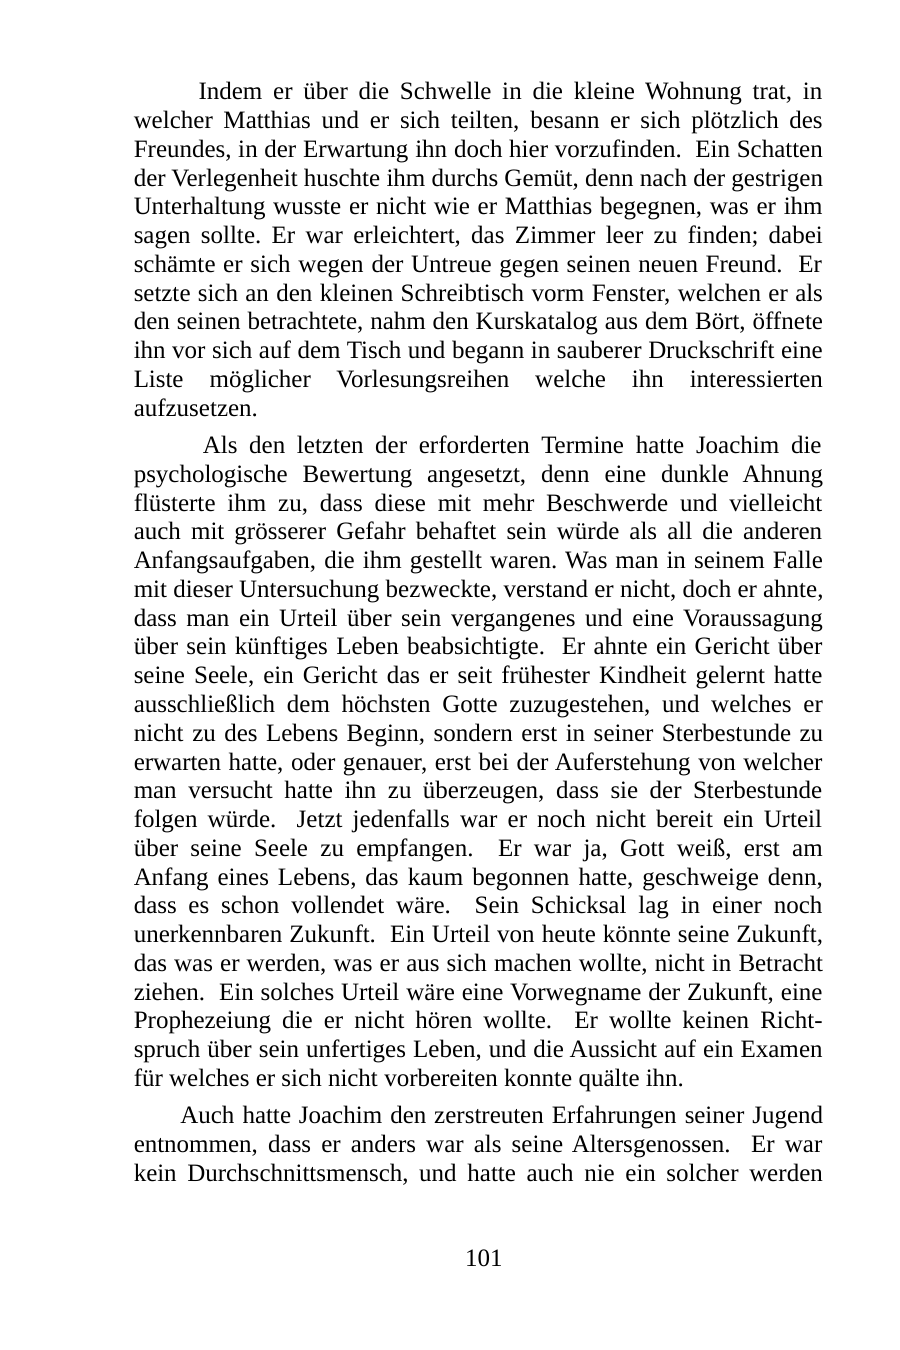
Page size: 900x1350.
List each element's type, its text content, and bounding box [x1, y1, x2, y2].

text Als den letzten der erforderten Termine hatte Joachim die psychologische Bewertung angesetzt, denn eine dunkle Ahnung flüsterte ihm zu, dass diese mit mehr Beschwerde und vielleicht auch mit grösserer Gefahr behaftet sein würde als all die anderen Anfangsaufgaben, die ihm gestellt waren. Was man in seinem Falle mit dieser Untersuchung bezweckte, verstand er nicht, doch er ahnte, dass man ein Urteil über sein vergangenes und eine Voraussagung über sein künftiges Leben beabsichtigte. Er ahnte ein Gericht über seine Seele, ein Gericht das er seit frühester Kindheit gelernt hatte ausschließlich dem höchsten Gotte zuzugestehen, und welches er nicht zu des Lebens Beginn, sondern erst in seiner Sterbestunde zu erwarten hatte, oder genauer, erst bei der Auferstehung von welcher man versucht hatte ihn zu überzeugen, dass sie der Sterbestunde folgen würde. Jetzt jedenfalls war er noch nicht bereit ein Urteil über seine Seele zu empfangen. Er war ja, Gott weiß, erst am Anfang eines Lebens, das kaum begonnen hatte, geschweige denn, dass es schon vollendet wäre. Sein Schicksal lag in einer noch unerkennbaren Zukunft. Ein Urteil von heute könnte seine Zukunft, das was er werden, was er aus sich machen wollte, nicht in Betracht ziehen. Ein solches Urteil wäre eine Vorwegname der Zukunft, eine Prophezeiung die er nicht hören wollte. Er wollte keinen Richt-spruch über sein unfertiges Leben, und die Aussicht auf ein Examen für welches er sich nicht vorbereiten konnte quälte ihn. [133, 430, 823, 1092]
text Indem er über die Schwelle in die kleine Wohnung trat, in welcher Matthias und er sich teilten, besann er sich plötzlich des Freundes, in der Erwartung ihn doch hier vorzufinden. Ein Schatten der Verlegenheit huschte ihm durchs Gemüt, denn nach der gestrigen Unterhaltung wusste er nicht wie er Matthias begegnen, was er ihm sagen sollte. Er war erleichtert, das Zimmer leer zu finden; dabei schämte er sich wegen der Untreue gegen seinen neuen Freund. Er setzte sich an den kleinen Schreibtisch vorm Fenster, welchen er als den seinen betrachtete, nahm den Kurskatalog aus dem Bört, öffnete ihn vor sich auf dem Tisch und begann in sauberer Druckschrift eine Liste möglicher Vorlesungsreihen welche ihn interessierten aufzusetzen. [133, 76, 823, 421]
text Auch hatte Joachim den zerstreuten Erfahrungen seiner Jugend entnommen, dass er anders war als seine Altersgenossen. Er war kein Durchschnittsmensch, und hatte auch nie ein solcher werden [133, 1101, 823, 1187]
